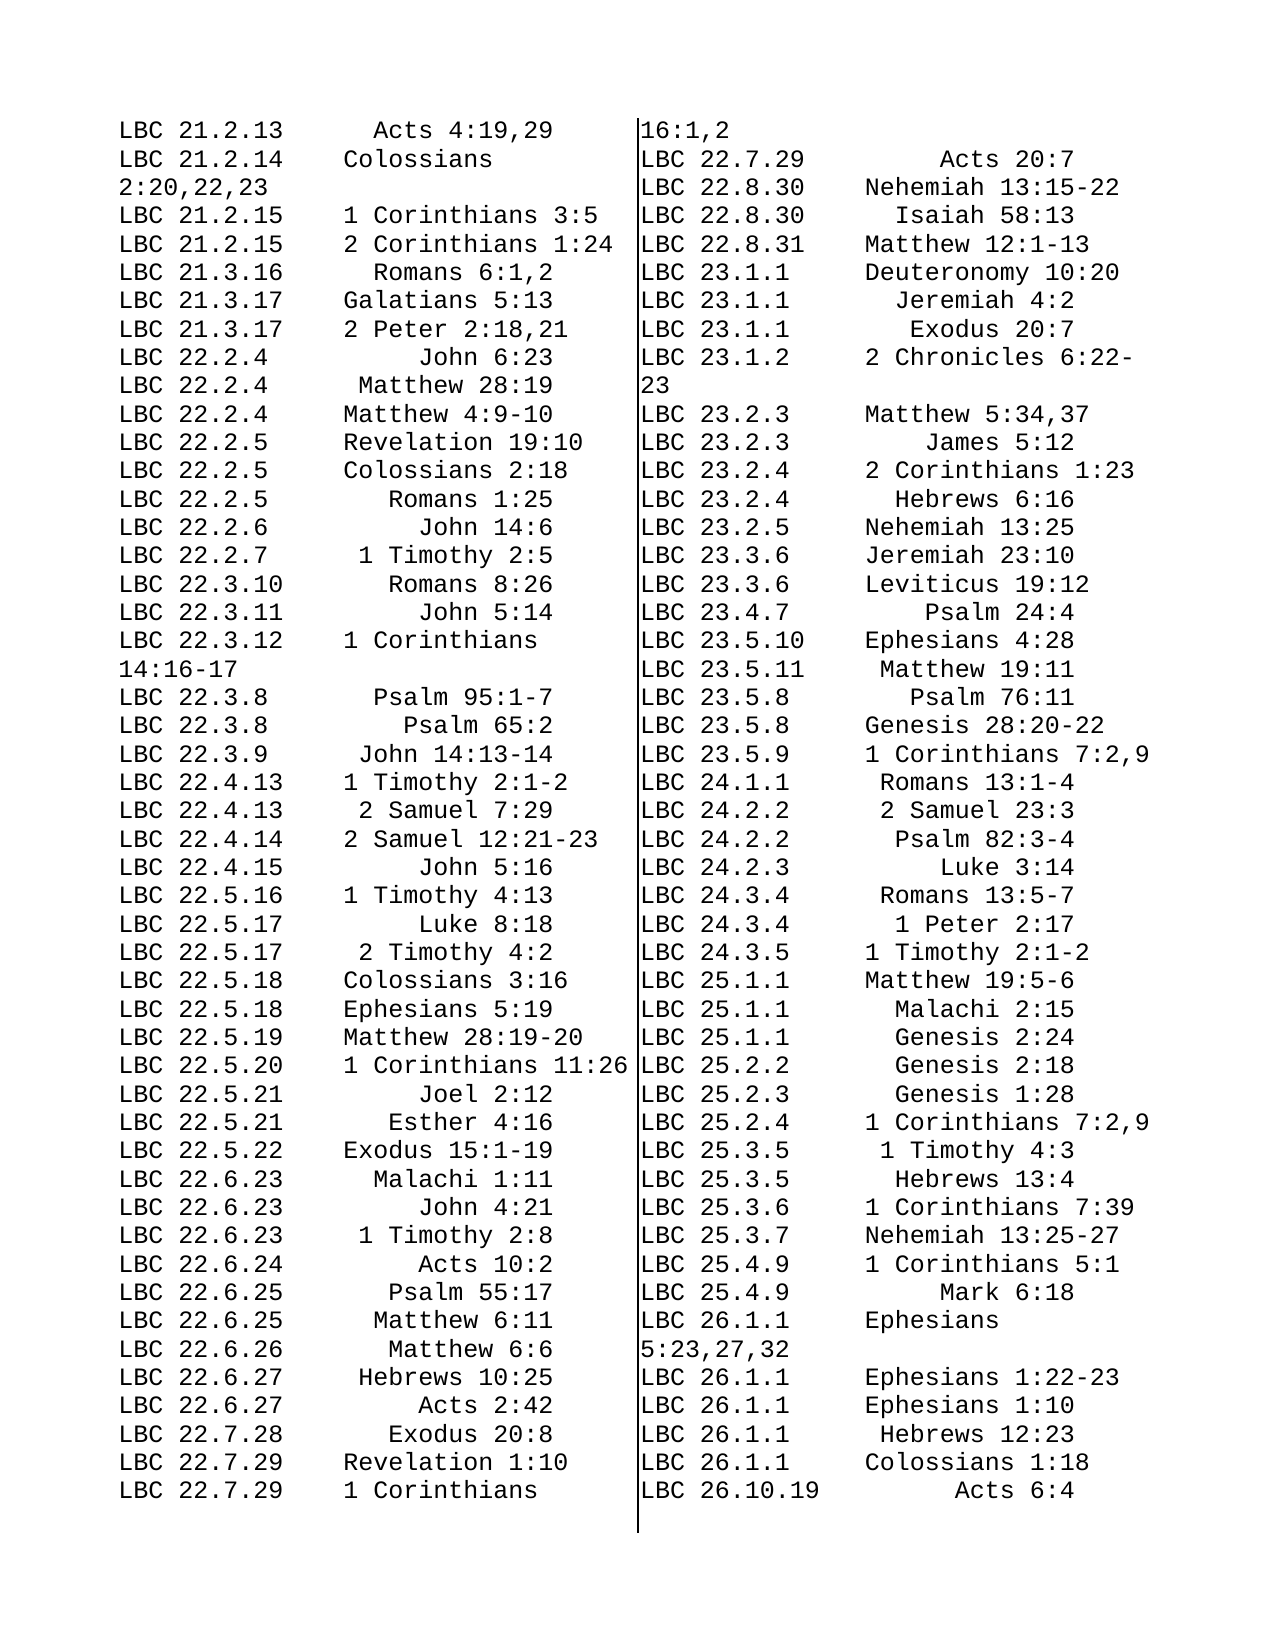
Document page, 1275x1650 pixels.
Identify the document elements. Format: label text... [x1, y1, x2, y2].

text LBC 23.2.3 James 5:12 [640, 430, 1157, 458]
text LBC 22.2.5 Romans 1:25 [118, 486, 635, 515]
text LBC 22.3.8 Psalm 65:2 [118, 713, 635, 741]
text LBC 23.5.10 Ephesians 4:28 [640, 628, 1157, 656]
text LBC 22.5.18 Colossians 3:16 [118, 968, 635, 996]
text LBC 22.7.29 1 Corinthians [118, 1478, 635, 1506]
text LBC 22.4.13 1 Timothy 2:1-2 [118, 770, 635, 798]
text LBC 22.4.13 2 Samuel 7:29 [118, 798, 635, 826]
text LBC 26.1.1 Ephesians 5:23,27,32 [640, 1308, 1157, 1365]
text LBC 22.3.8 Psalm 95:1-7 [118, 685, 635, 713]
text LBC 21.2.13 Acts 4:19,29 [118, 118, 635, 146]
text LBC 22.5.20 1 Corinthians 11:26 [118, 1053, 635, 1081]
text LBC 22.2.4 Matthew 4:9-10 [118, 401, 635, 430]
text LBC 23.1.1 Jeremiah 4:2 [640, 288, 1157, 316]
text LBC 22.2.5 Revelation 19:10 [118, 430, 635, 458]
text LBC 24.3.4 Romans 13:5-7 [640, 883, 1157, 911]
text LBC 25.3.5 Hebrews 13:4 [640, 1166, 1157, 1195]
text LBC 22.5.21 Esther 4:16 [118, 1110, 635, 1138]
text LBC 24.3.4 1 Peter 2:17 [640, 911, 1157, 940]
text LBC 23.2.4 Hebrews 6:16 [640, 486, 1157, 515]
text LBC 24.2.3 Luke 3:14 [640, 855, 1157, 883]
text LBC 24.3.5 1 Timothy 2:1-2 [640, 940, 1157, 968]
text LBC 26.10.19 Acts 6:4 [640, 1478, 1157, 1506]
text LBC 22.6.27 Acts 2:42 [118, 1393, 635, 1421]
text LBC 22.8.30 Isaiah 58:13 [640, 203, 1157, 231]
text LBC 22.2.6 John 14:6 [118, 515, 635, 543]
text LBC 25.3.7 Nehemiah 13:25-27 [640, 1223, 1157, 1251]
text LBC 22.6.23 Malachi 1:11 [118, 1166, 635, 1195]
text LBC 23.2.4 2 Corinthians 1:23 [640, 458, 1157, 486]
text LBC 22.5.16 1 Timothy 4:13 [118, 883, 635, 911]
text LBC 25.4.9 1 Corinthians 5:1 [640, 1251, 1157, 1280]
text LBC 22.7.28 Exodus 20:8 [118, 1421, 635, 1450]
text LBC 22.6.27 Hebrews 10:25 [118, 1365, 635, 1393]
text LBC 23.1.2 2 Chronicles 6:22-23 [640, 345, 1157, 401]
text LBC 25.2.4 1 Corinthians 7:2,9 [640, 1110, 1157, 1138]
text LBC 26.1.1 Colossians 1:18 [640, 1450, 1157, 1478]
text LBC 25.3.5 1 Timothy 4:3 [640, 1138, 1157, 1166]
text LBC 22.8.30 Nehemiah 13:15-22 [640, 175, 1157, 203]
text LBC 22.4.15 John 5:16 [118, 855, 635, 883]
text LBC 21.2.14 Colossians 2:20,22,23 [118, 146, 635, 203]
text LBC 21.3.17 2 Peter 2:18,21 [118, 316, 635, 345]
text LBC 25.2.3 Genesis 1:28 [640, 1081, 1157, 1110]
text LBC 22.5.18 Ephesians 5:19 [118, 996, 635, 1025]
text LBC 22.5.17 Luke 8:18 [118, 911, 635, 940]
text LBC 22.5.17 2 Timothy 4:2 [118, 940, 635, 968]
text LBC 23.1.1 Deuteronomy 10:20 [640, 260, 1157, 288]
text LBC 26.1.1 Ephesians 1:22-23 [640, 1365, 1157, 1393]
text LBC 22.6.23 1 Timothy 2:8 [118, 1223, 635, 1251]
text LBC 23.3.6 Jeremiah 23:10 [640, 543, 1157, 571]
text LBC 22.4.14 2 Samuel 12:21-23 [118, 826, 635, 855]
text 16:1,2 [640, 118, 1157, 146]
text LBC 24.2.2 Psalm 82:3-4 [640, 826, 1157, 855]
text LBC 25.1.1 Matthew 19:5-6 [640, 968, 1157, 996]
text LBC 25.1.1 Genesis 2:24 [640, 1025, 1157, 1053]
text LBC 22.6.24 Acts 10:2 [118, 1251, 635, 1280]
text LBC 23.1.1 Exodus 20:7 [640, 316, 1157, 345]
text LBC 22.6.23 John 4:21 [118, 1195, 635, 1223]
text LBC 22.6.26 Matthew 6:6 [118, 1336, 635, 1365]
text LBC 22.2.7 1 Timothy 2:5 [118, 543, 635, 571]
text LBC 22.2.5 Colossians 2:18 [118, 458, 635, 486]
text LBC 22.3.12 1 Corinthians 14:16-17 [118, 628, 635, 685]
text LBC 21.2.15 2 Corinthians 1:24 [118, 231, 635, 260]
text LBC 22.7.29 Revelation 1:10 [118, 1450, 635, 1478]
text LBC 25.2.2 Genesis 2:18 [640, 1053, 1157, 1081]
text LBC 25.1.1 Malachi 2:15 [640, 996, 1157, 1025]
text LBC 22.6.25 Matthew 6:11 [118, 1308, 635, 1336]
text LBC 25.4.9 Mark 6:18 [640, 1280, 1157, 1308]
text LBC 25.3.6 1 Corinthians 7:39 [640, 1195, 1157, 1223]
text LBC 22.3.9 John 14:13-14 [118, 741, 635, 770]
text LBC 22.5.21 Joel 2:12 [118, 1081, 635, 1110]
text LBC 24.1.1 Romans 13:1-4 [640, 770, 1157, 798]
text LBC 23.5.11 Matthew 19:11 [640, 656, 1157, 685]
text LBC 21.3.16 Romans 6:1,2 [118, 260, 635, 288]
text LBC 22.8.31 Matthew 12:1-13 [640, 231, 1157, 260]
text LBC 22.5.19 Matthew 28:19-20 [118, 1025, 635, 1053]
text LBC 22.3.11 John 5:14 [118, 600, 635, 628]
text LBC 21.3.17 Galatians 5:13 [118, 288, 635, 316]
text LBC 23.5.9 1 Corinthians 7:2,9 [640, 741, 1157, 770]
text LBC 23.2.5 Nehemiah 13:25 [640, 515, 1157, 543]
text LBC 23.2.3 Matthew 5:34,37 [640, 401, 1157, 430]
text LBC 24.2.2 2 Samuel 23:3 [640, 798, 1157, 826]
text LBC 22.2.4 Matthew 28:19 [118, 373, 635, 401]
text LBC 23.5.8 Psalm 76:11 [640, 685, 1157, 713]
text LBC 23.5.8 Genesis 28:20-22 [640, 713, 1157, 741]
text LBC 26.1.1 Hebrews 12:23 [640, 1421, 1157, 1450]
text LBC 22.5.22 Exodus 15:1-19 [118, 1138, 635, 1166]
text LBC 23.3.6 Leviticus 19:12 [640, 571, 1157, 600]
text LBC 22.7.29 Acts 20:7 [640, 146, 1157, 175]
text LBC 22.2.4 John 6:23 [118, 345, 635, 373]
text LBC 26.1.1 Ephesians 1:10 [640, 1393, 1157, 1421]
text LBC 21.2.15 1 Corinthians 3:5 [118, 203, 635, 231]
text LBC 22.3.10 Romans 8:26 [118, 571, 635, 600]
text LBC 23.4.7 Psalm 24:4 [640, 600, 1157, 628]
text LBC 22.6.25 Psalm 55:17 [118, 1280, 635, 1308]
